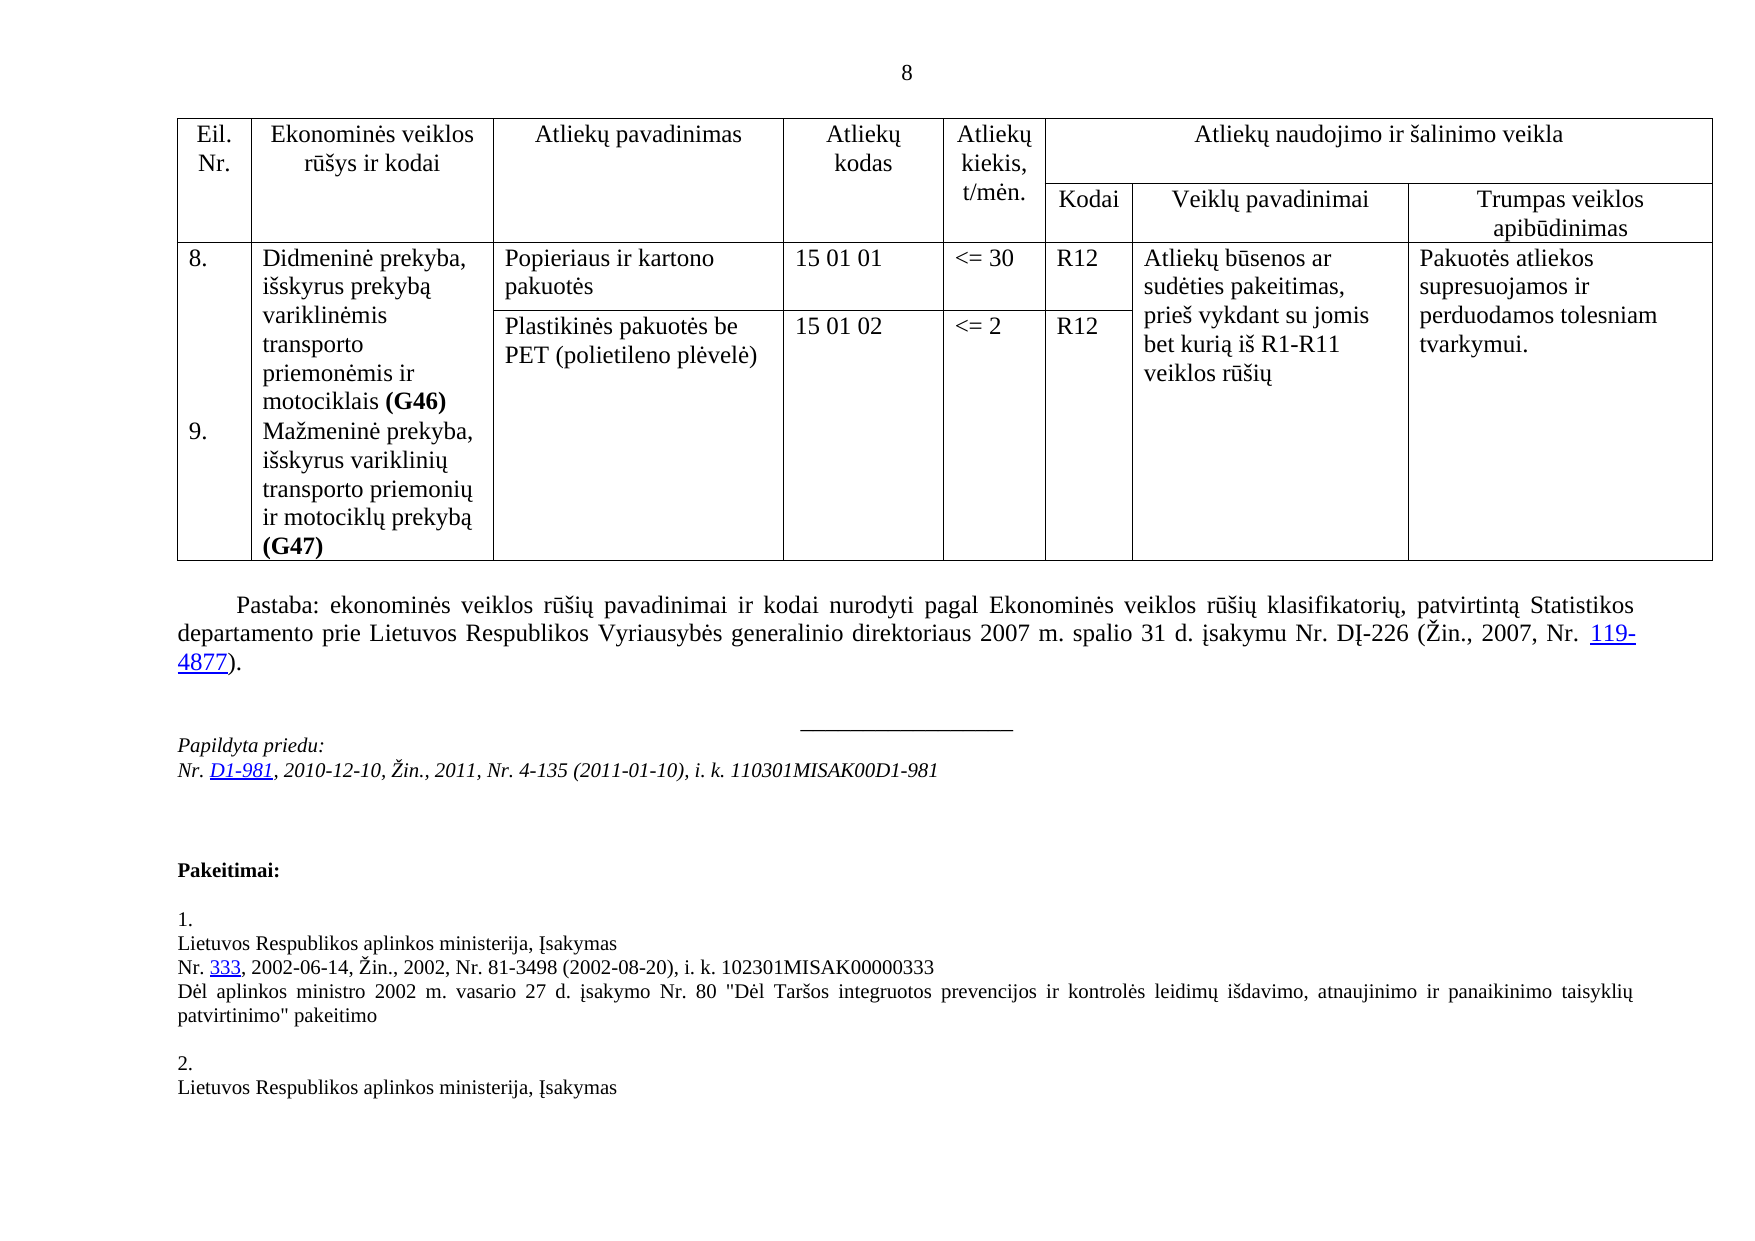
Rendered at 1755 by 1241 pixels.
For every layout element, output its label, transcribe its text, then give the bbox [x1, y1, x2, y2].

table_header Atliekų kodas [784, 119, 943, 242]
table_cell Veiklų pavadinimai [1133, 184, 1408, 242]
table_header Atliekų pavadinimas [494, 119, 783, 242]
table_header Ekonominės veiklos rūšys ir kodai [252, 119, 493, 242]
text 2. [177, 1051, 1636, 1075]
table_cell <= 30 [944, 243, 1045, 310]
table_cell R12 [1046, 243, 1132, 310]
text Lietuvos Respublikos aplinkos ministerija, Įsakymas [177, 931, 1636, 955]
table_header Eil.Nr. [178, 119, 251, 242]
text Nr. D1-981, 2010-12-10, Žin., 2011, Nr. 4-135 (2011-01-10), i. k. 110301MISAK00D1-981 [177, 757, 1636, 782]
table_cell Mažmeninė prekyba, išskyrus variklinių transporto priemonių ir motociklų prekybą (G47) [252, 415, 493, 560]
table_cell Popieriaus ir kartono pakuotės [494, 243, 783, 310]
table_cell 8. [178, 243, 251, 415]
table_cell Pakuotės atliekos supresuojamos ir perduodamos tolesniam tvarkymui. [1409, 243, 1712, 560]
table_cell 15 01 02 [784, 311, 943, 560]
table_cell Kodai [1046, 184, 1132, 242]
table_cell 15 01 01 [784, 243, 943, 310]
table_cell Atliekų būsenos ar sudėties pakeitimas, prieš vykdant su jomis bet kurią iš R1-R11 veiklos rūšių [1133, 243, 1408, 560]
text Dėl aplinkos ministro 2002 m. vasario 27 d. įsakymo Nr. 80 "Dėl Taršos integruotos prevencijos ir kontrolės leidimų išdavimo, atnaujinimo ir panaikinimo taisyklių patvirtinimo" pakeitimo [177, 979, 1636, 1027]
table_header Atliekų naudojimo ir šalinimo veikla [1046, 119, 1712, 183]
text Nr. 333, 2002-06-14, Žin., 2002, Nr. 81-3498 (2002-08-20), i. k. 102301MISAK00000333 [177, 955, 1636, 979]
text Papildyta priedu: [177, 733, 1636, 757]
table_header Atliekų kiekis, t/mėn. [944, 119, 1045, 242]
text _________________ [177, 705, 1636, 733]
table_cell Didmeninė prekyba, išskyrus prekybą variklinėmis transporto priemonėmis ir motociklais (G46) [252, 243, 493, 415]
table_cell Trumpas veiklos apibūdinimas [1409, 184, 1712, 242]
table_cell Plastikinės pakuotės be PET (polietileno plėvelė) [494, 311, 783, 560]
text Lietuvos Respublikos aplinkos ministerija, Įsakymas [177, 1075, 1636, 1099]
text Pastaba: ekonominės veiklos rūšių pavadinimai ir kodai nurodyti pagal Ekonominės veiklos rūšių klasifikatorių, patvirtintą Statistikos departamento prie Lietuvos Respublikos Vyriausybės generalinio direktoriaus 2007 m. spalio 31 d. įsakymu Nr. DĮ-226 (Žin., 2007, Nr. 119-4877). [177, 590, 1636, 676]
text Pakeitimai: [177, 858, 1636, 882]
table_cell R12 [1046, 311, 1132, 560]
table_cell <= 2 [944, 311, 1045, 560]
table_cell 9. [178, 415, 251, 560]
text 1. [177, 907, 1636, 931]
